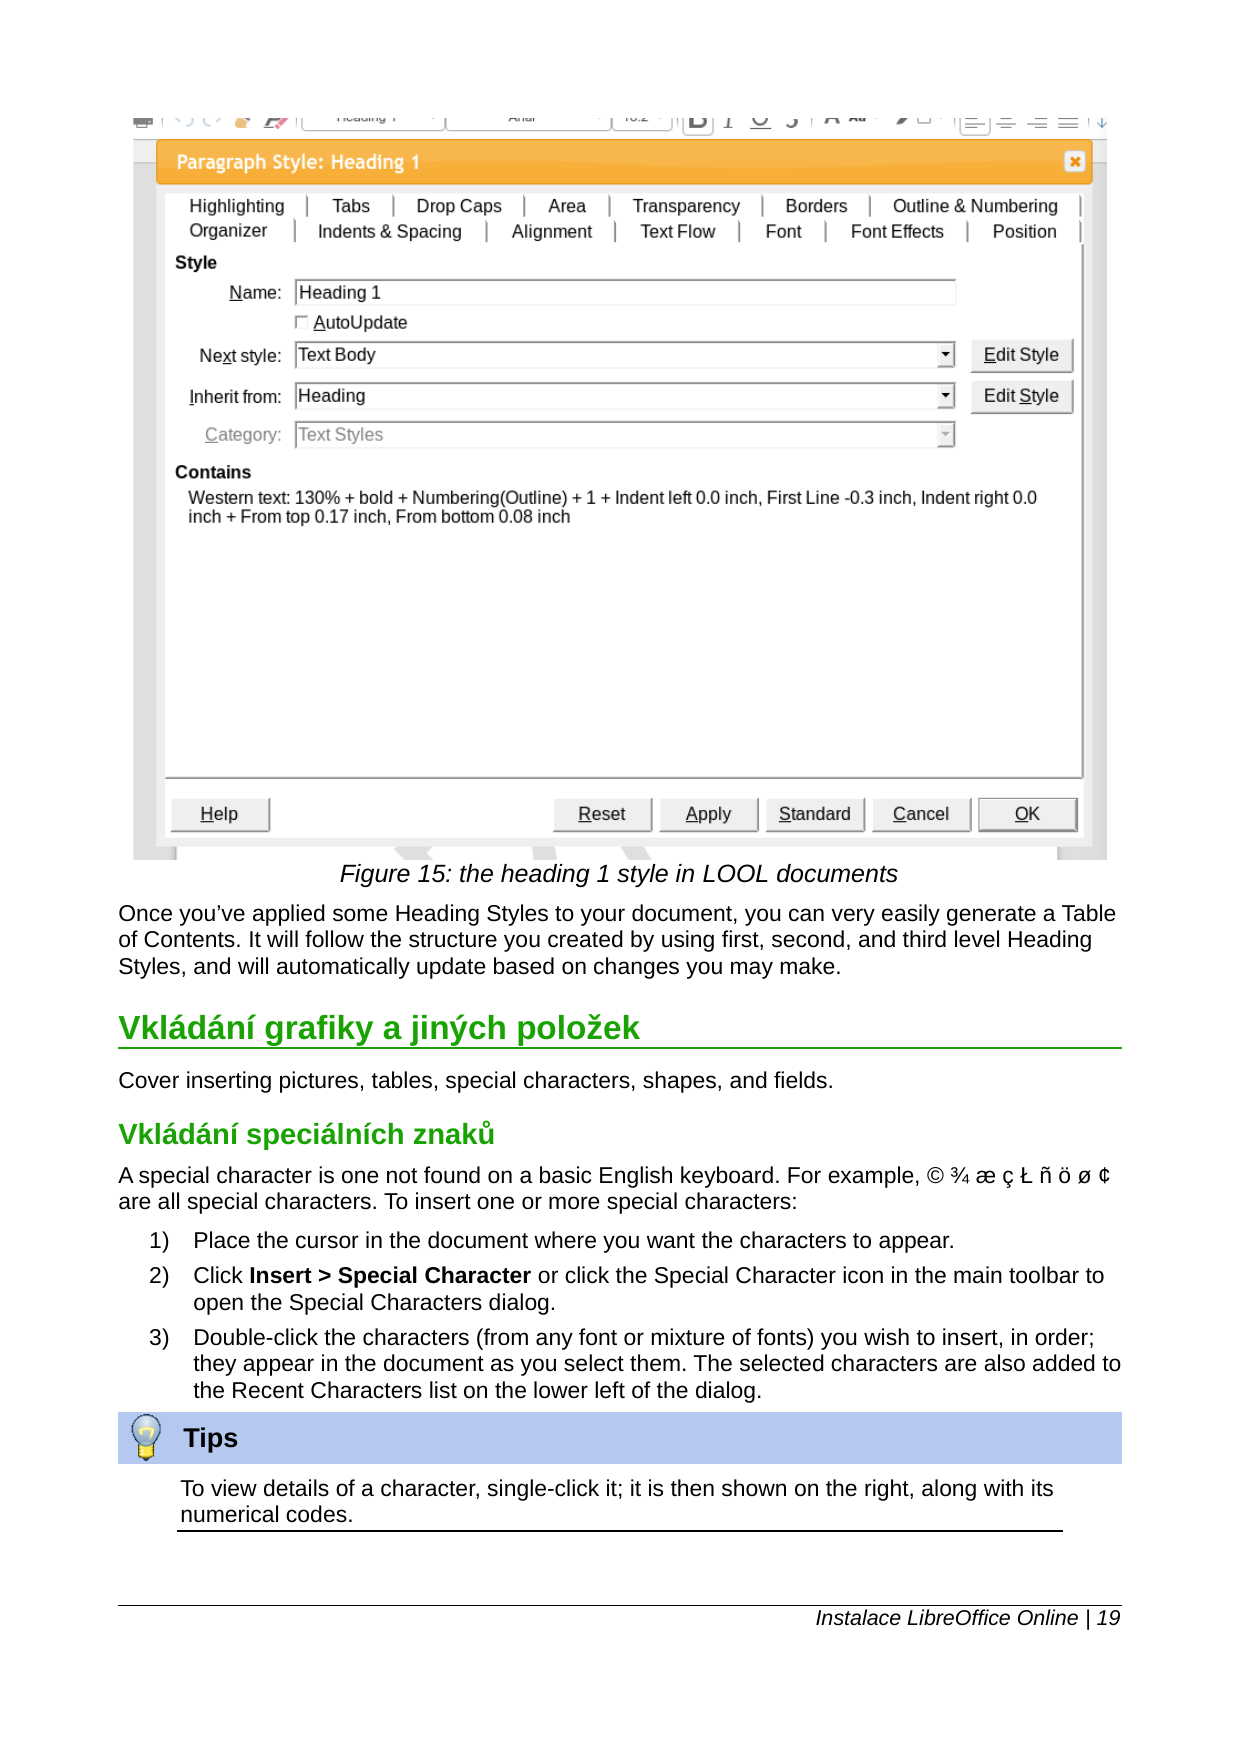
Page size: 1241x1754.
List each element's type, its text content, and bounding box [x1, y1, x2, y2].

text Figure 15: the heading 1 style in LOOL documents [118, 860, 1122, 888]
subtitle Tips [170, 1412, 1122, 1464]
picture [133, 118, 1107, 860]
list Double-click the characters (from any font or mixture of fonts) you wish to insert, in order; they appear in the document as you select them. The selected characters are also added to the Recent Characters list on the lower left of the dialog. [169, 1324, 1122, 1403]
subtitle Vkládání grafiky a jiných položek [118, 1008, 1122, 1047]
text Cover inserting pictures, tables, special characters, shapes, and fields. [118, 1067, 1122, 1093]
list A special character is one not found on a basic English keyboard. For example, © ¾ æ ç Ł ñ ö ø ¢ are all special characters. To insert one or more special characters: [118, 1162, 1122, 1215]
subtitle Vkládání speciálních znaků [118, 1117, 1122, 1150]
list Place the cursor in the document where you want the characters to appear. [169, 1227, 1122, 1253]
list Click Insert > Special Character or click the Special Character icon in the main toolbar to open the Special Characters dialog. [169, 1262, 1122, 1315]
text Once you’ve applied some Heading Styles to your document, you can very easily generate a Table of Contents. It will follow the structure you created by using first, second, and third level Heading Styles, and will automatically update based on changes you may make. [118, 900, 1122, 979]
text To view details of a character, single-click it; it is then shown on the right, along with its numerical codes. [177, 1472, 1063, 1530]
picture [119, 1412, 170, 1464]
